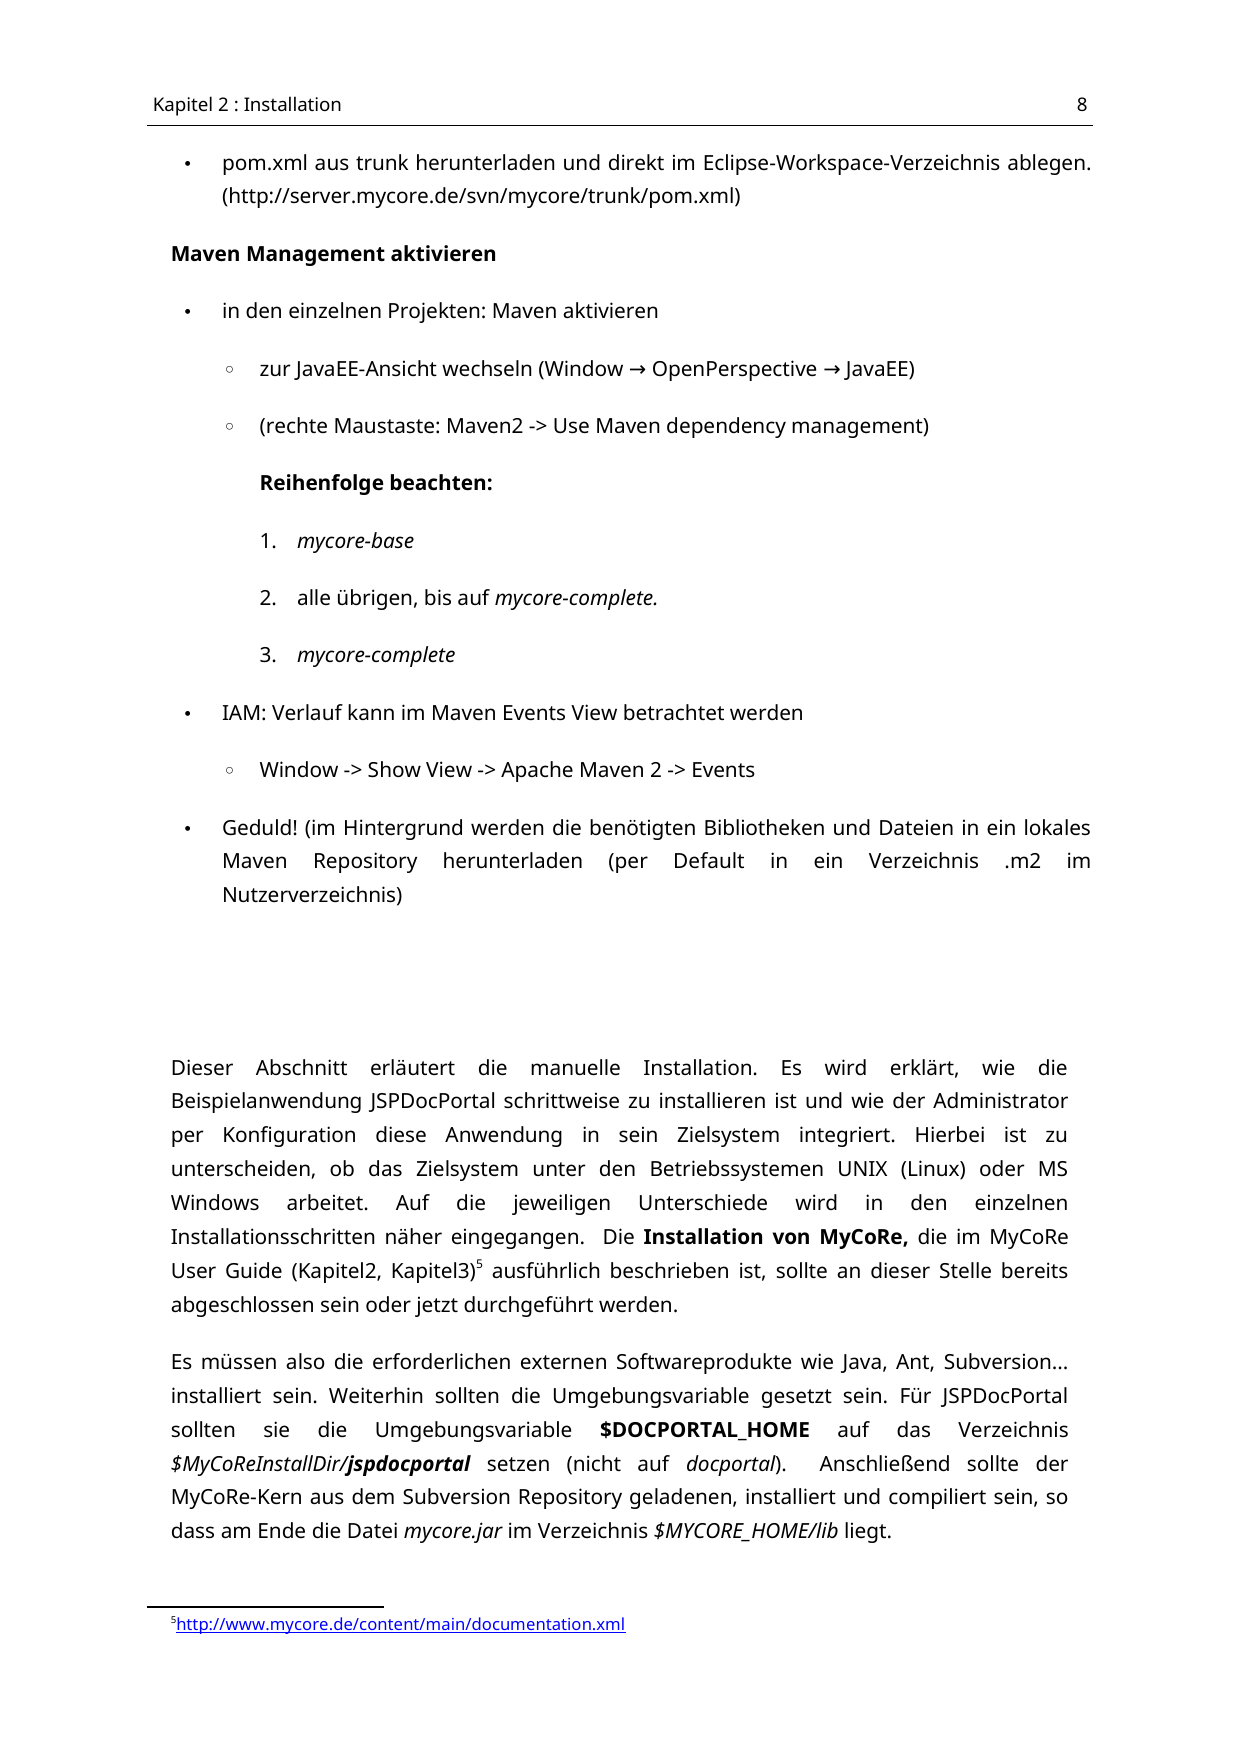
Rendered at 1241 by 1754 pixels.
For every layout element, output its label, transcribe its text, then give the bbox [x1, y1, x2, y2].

text Maven Management aktivieren [171, 239, 1069, 267]
list Reihenfolge beachten: [222, 468, 1092, 497]
text Dieser Abschnitt erläutert die manuelle Installation. Es wird erklärt, wie die Beispielanwendung JSPDocPortal schrittweise zu installieren ist und wie der Administrator per Konfiguration diese Anwendung in sein Zielsystem integriert. Hierbei ist zu unterscheiden, ob das Zielsystem unter den Betriebssystemen UNIX (Linux) oder MS Windows arbeitet. Auf die jeweiligen Unterschiede wird in den einzelnen Installationsschritten näher eingegangen. Die Installation von MyCoRe, die im MyCoRe User Guide (Kapitel2, Kapitel3) ausführlich beschrieben ist, sollte an dieser Stelle bereits abgeschlossen sein oder jetzt durchgeführt werden. [171, 1053, 1069, 1318]
list pom.xml aus trunk herunterladen und direkt im Eclipse-Workspace-Verzeichnis ablegen. (http://server.mycore.de/svn/mycore/trunk/pom.xml) [184, 148, 1092, 210]
list zur JavaEE-Ansicht wechseln (Window → OpenPerspective → JavaEE) [222, 354, 1092, 382]
text Es müssen also die erforderlichen externen Softwareprodukte wie Java, Ant, Subversion... installiert sein. Weiterhin sollten die Umgebungsvariable gesetzt sein. Für JSPDocPortal sollten sie die Umgebungsvariable $DOCPORTAL_HOME auf das Verzeichnis $MyCoReInstallDir/jspdocportal setzen (nicht auf docportal). Anschließend sollte der MyCoRe-Kern aus dem Subversion Repository geladenen, installiert und compiliert sein, so dass am Ende die Datei mycore.jar im Verzeichnis $MYCORE_HOME/lib liegt. [171, 1347, 1069, 1544]
list alle übrigen, bis auf mycore-complete. [259, 583, 1092, 611]
list mycore-base [259, 526, 1092, 554]
list (rechte Maustaste: Maven2 -> Use Maven dependency management) [222, 411, 1092, 439]
list in den einzelnen Projekten: Maven aktivieren [184, 296, 1092, 324]
list Window -> Show View -> Apache Maven 2 -> Events [222, 755, 1092, 784]
list Geduld! (im Hintergrund werden die benötigten Bibliotheken und Dateien in ein lokales Maven Repository herunterladen (per Default in ein Verzeichnis .m2 im Nutzerverzeichnis) [184, 813, 1092, 909]
text http://www.mycore.de/content/main/documentation.xml [171, 1613, 1069, 1636]
list IAM: Verlauf kann im Maven Events View betrachtet werden [184, 698, 1092, 726]
list mycore-complete [259, 641, 1092, 669]
